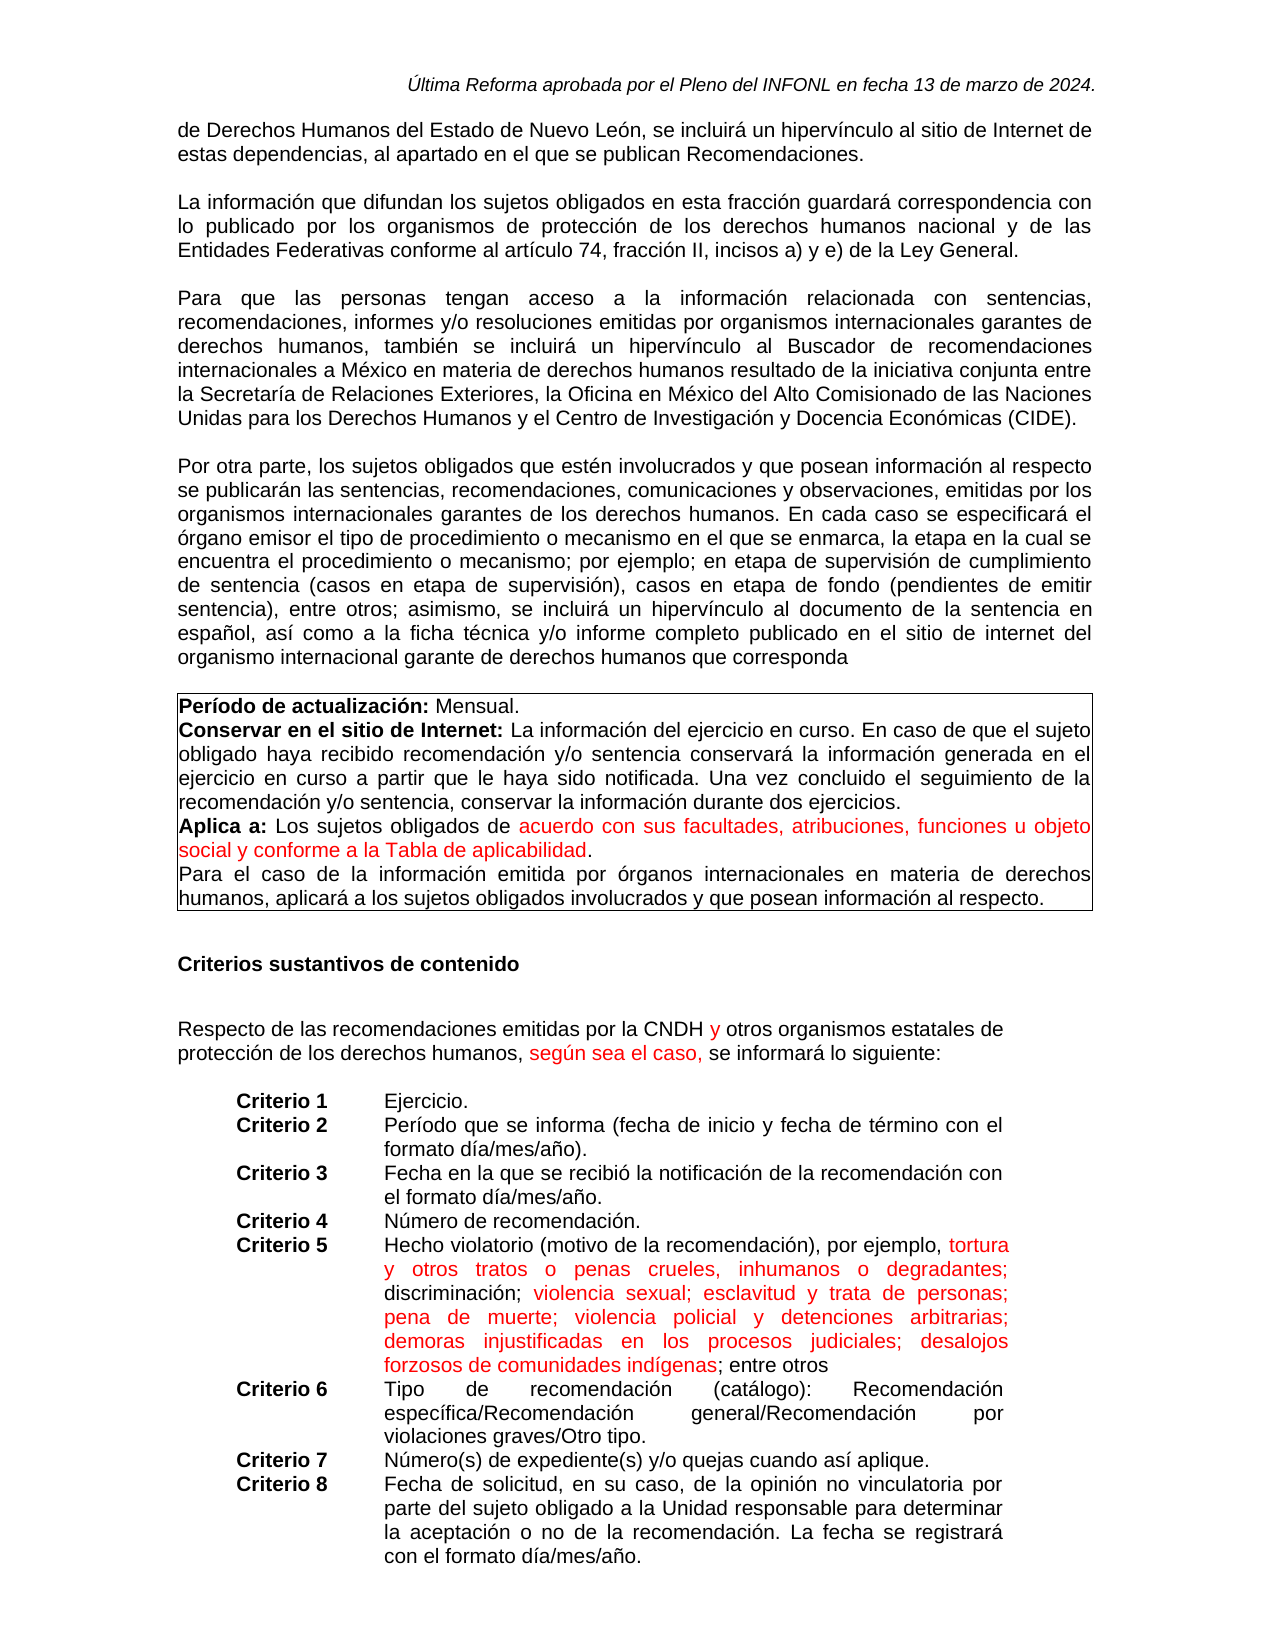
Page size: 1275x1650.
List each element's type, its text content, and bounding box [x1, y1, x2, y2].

text Para el caso de la información emitida por órganos internacionales en materia de derechos humanos, aplicará a los sujetos obligados involucrados y que posean información al respecto. [178, 861, 1092, 910]
text Criterio 2 Período que se informa (fecha de inicio y fecha de término con el formato día/mes/año). [236, 1113, 1004, 1161]
text Criterio 3 Fecha en la que se recibió la notificación de la recomendación con el formato día/mes/año. [236, 1161, 1004, 1209]
text Criterio 5 Hecho violatorio (motivo de la recomendación), por ejemplo, tortura y otros tratos o penas crueles, inhumanos o degradantes; discriminación; violencia sexual; esclavitud y trata de personas; pena de muerte; violencia policial y detenciones arbitrarias; demoras injustificadas en los procesos judiciales; desalojos forzosos de comunidades indígenas; entre otros [236, 1233, 1009, 1376]
text Período de actualización: Mensual. [178, 694, 1092, 717]
text de Derechos Humanos del Estado de Nuevo León, se incluirá un hipervínculo al sitio de Internet de estas dependencias, al apartado en el que se publican Recomendaciones. [177, 118, 1093, 166]
text Por otra parte, los sujetos obligados que estén involucrados y que posean información al respecto se publicarán las sentencias, recomendaciones, comunicaciones y observaciones, emitidas por los organismos internacionales garantes de los derechos humanos. En cada caso se especificará el órgano emisor el tipo de procedimiento o mecanismo en el que se enmarca, la etapa en la cual se encuentra el procedimiento o mecanismo; por ejemplo; en etapa de supervisión de cumplimiento de sentencia (casos en etapa de supervisión), casos en etapa de fondo (pendientes de emitir sentencia), entre otros; asimismo, se incluirá un hipervínculo al documento de la sentencia en español, así como a la ficha técnica y/o informe completo publicado en el sitio de internet del organismo internacional garante de derechos humanos que corresponda [177, 453, 1093, 669]
text Aplica a: Los sujetos obligados de acuerdo con sus facultades, atribuciones, funciones u objeto social y conforme a la Tabla de aplicabilidad. [178, 813, 1092, 861]
text Criterio 4 Número de recomendación. [236, 1209, 1004, 1233]
text Criterios sustantivos de contenido [177, 952, 1009, 976]
text Criterio 6 Tipo de recomendación (catálogo): Recomendación específica/Recomendación general/Recomendación por violaciones graves/Otro tipo. [236, 1376, 1004, 1448]
text Conservar en el sitio de Internet: La información del ejercicio en curso. En caso de que el sujeto obligado haya recibido recomendación y/o sentencia conservará la información generada en el ejercicio en curso a partir que le haya sido notificada. Una vez concluido el seguimiento de la recomendación y/o sentencia, conservar la información durante dos ejercicios. [178, 717, 1092, 813]
text Criterio 1 Ejercicio. [236, 1089, 1004, 1113]
text Respecto de las recomendaciones emitidas por la CNDH y otros organismos estatales de protección de los derechos humanos, según sea el caso, se informará lo siguiente: [177, 1017, 1004, 1065]
text Criterio 8 Fecha de solicitud, en su caso, de la opinión no vinculatoria por parte del sujeto obligado a la Unidad responsable para determinar la aceptación o no de la recomendación. La fecha se registrará con el formato día/mes/año. [236, 1472, 1004, 1568]
text Criterio 7 Número(s) de expediente(s) y/o quejas cuando así aplique. [236, 1448, 1004, 1472]
text La información que difundan los sujetos obligados en esta fracción guardará correspondencia con lo publicado por los organismos de protección de los derechos humanos nacional y de las Entidades Federativas conforme al artículo 74, fracción II, incisos a) y e) de la Ley General. [177, 190, 1093, 262]
text Para que las personas tengan acceso a la información relacionada con sentencias, recomendaciones, informes y/o resoluciones emitidas por organismos internacionales garantes de derechos humanos, también se incluirá un hipervínculo al Buscador de recomendaciones internacionales a México en materia de derechos humanos resultado de la iniciativa conjunta entre la Secretaría de Relaciones Exteriores, la Oficina en México del Alto Comisionado de las Naciones Unidas para los Derechos Humanos y el Centro de Investigación y Docencia Económicas (CIDE). [177, 286, 1093, 429]
